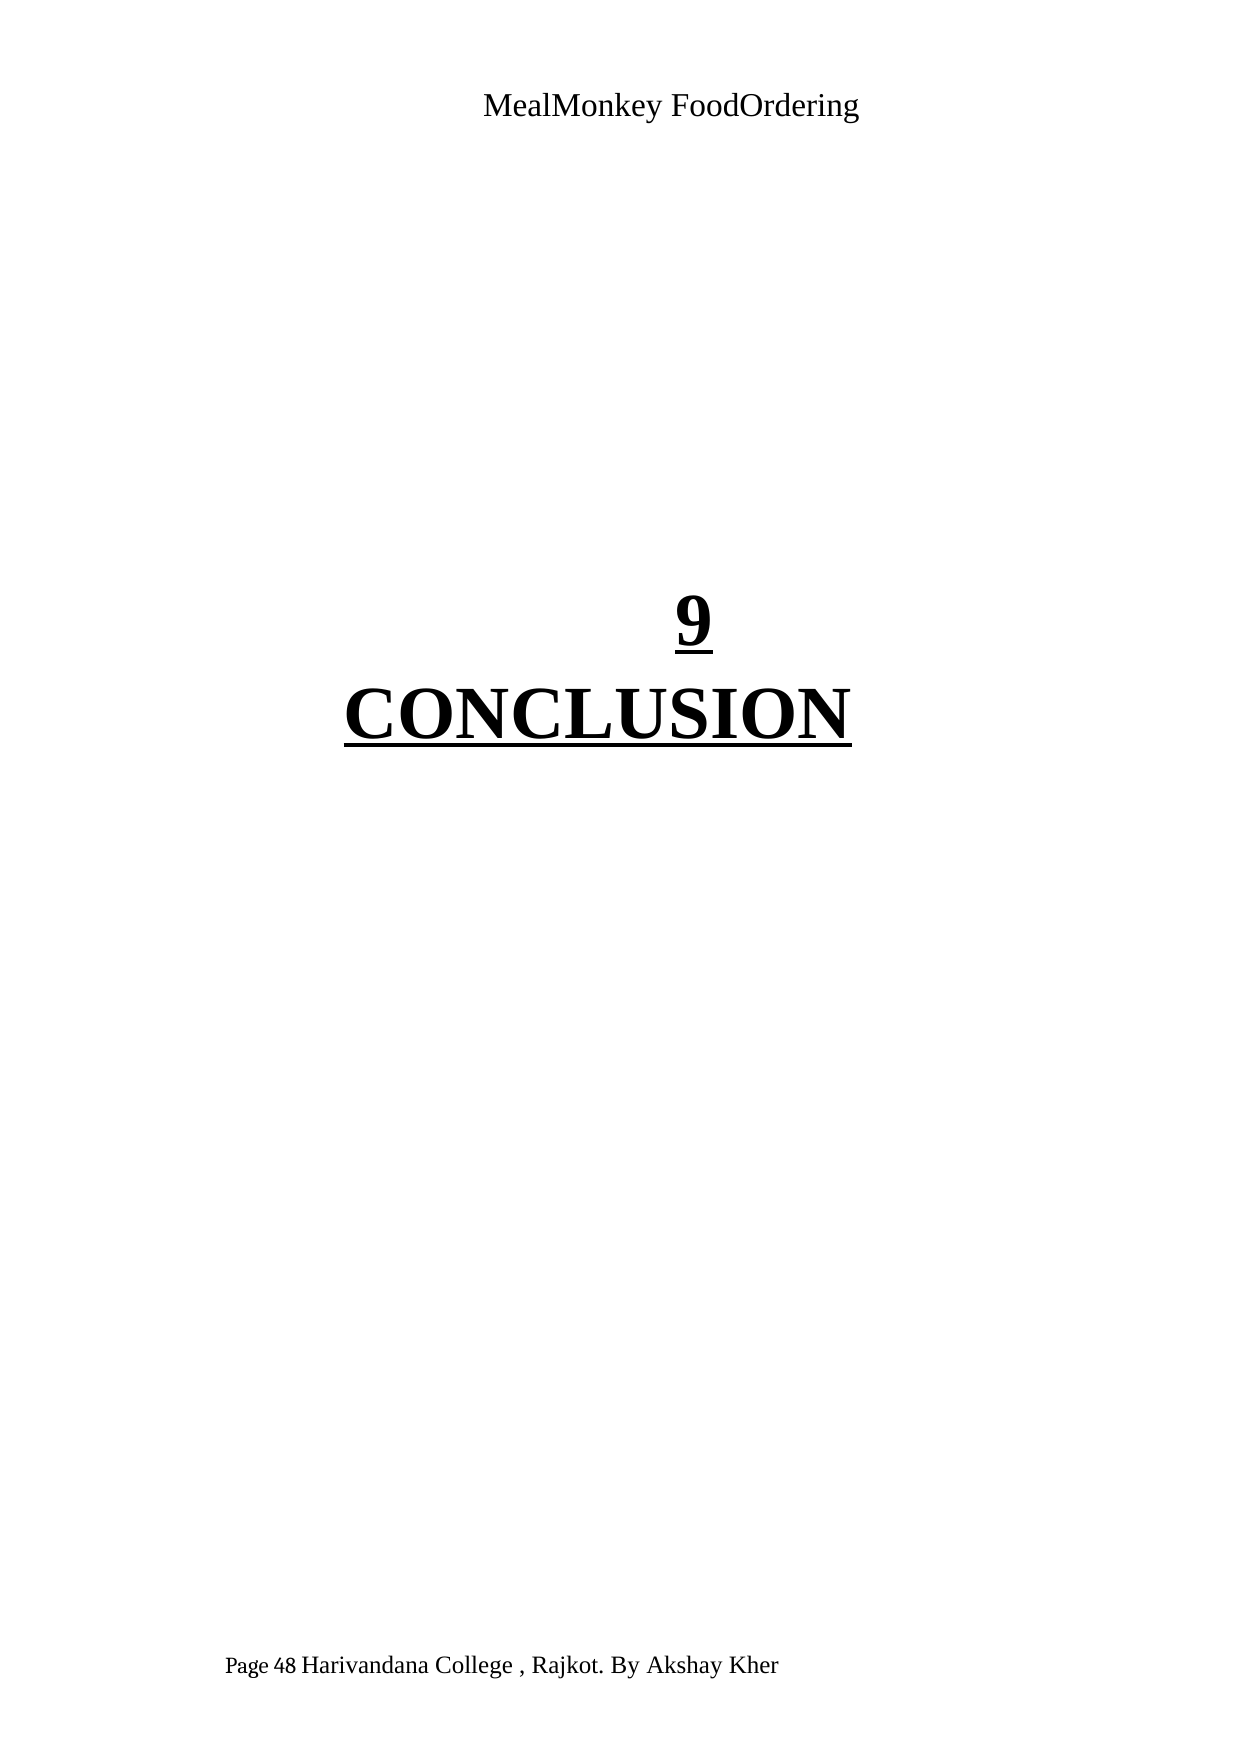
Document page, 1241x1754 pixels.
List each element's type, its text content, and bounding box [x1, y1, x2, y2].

text 9 [150, 576, 1090, 662]
text CONCLUSION [150, 669, 852, 755]
